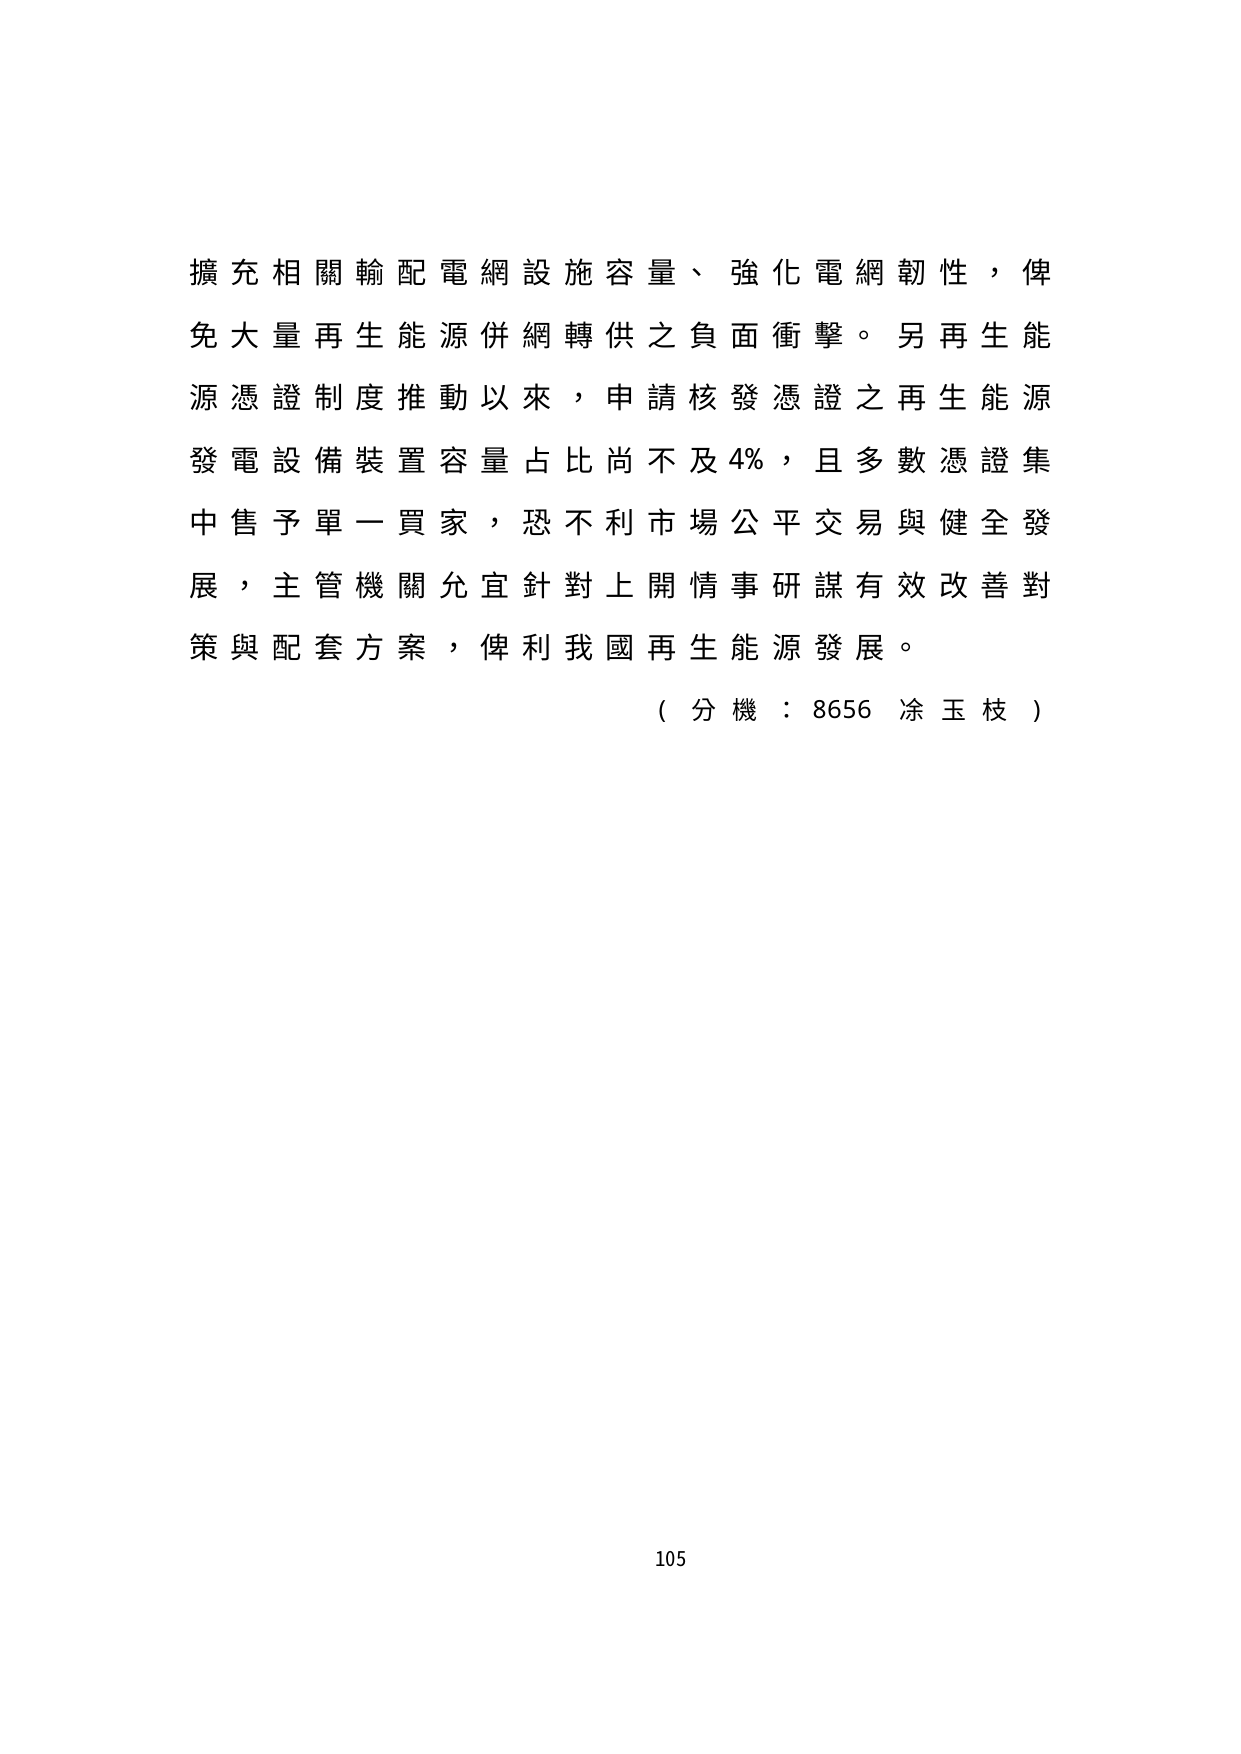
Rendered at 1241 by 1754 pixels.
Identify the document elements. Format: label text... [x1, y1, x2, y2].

text (分機：8656 凃玉枝) [183, 667, 1058, 729]
text 擴充相關輸配電網設施容量、強化電網韌性，俾免大量再生能源併網轉供之負面衝擊。另再生能源憑證制度推動以來，申請核發憑證之再生能源發電設備裝置容量占比尚不及4%，且多數憑證集中售予單一買家，恐不利市場公平交易與健全發展，主管機關允宜針對上開情事研謀有效改善對策與配套方案，俾利我國再生能源發展。 [183, 229, 1058, 667]
